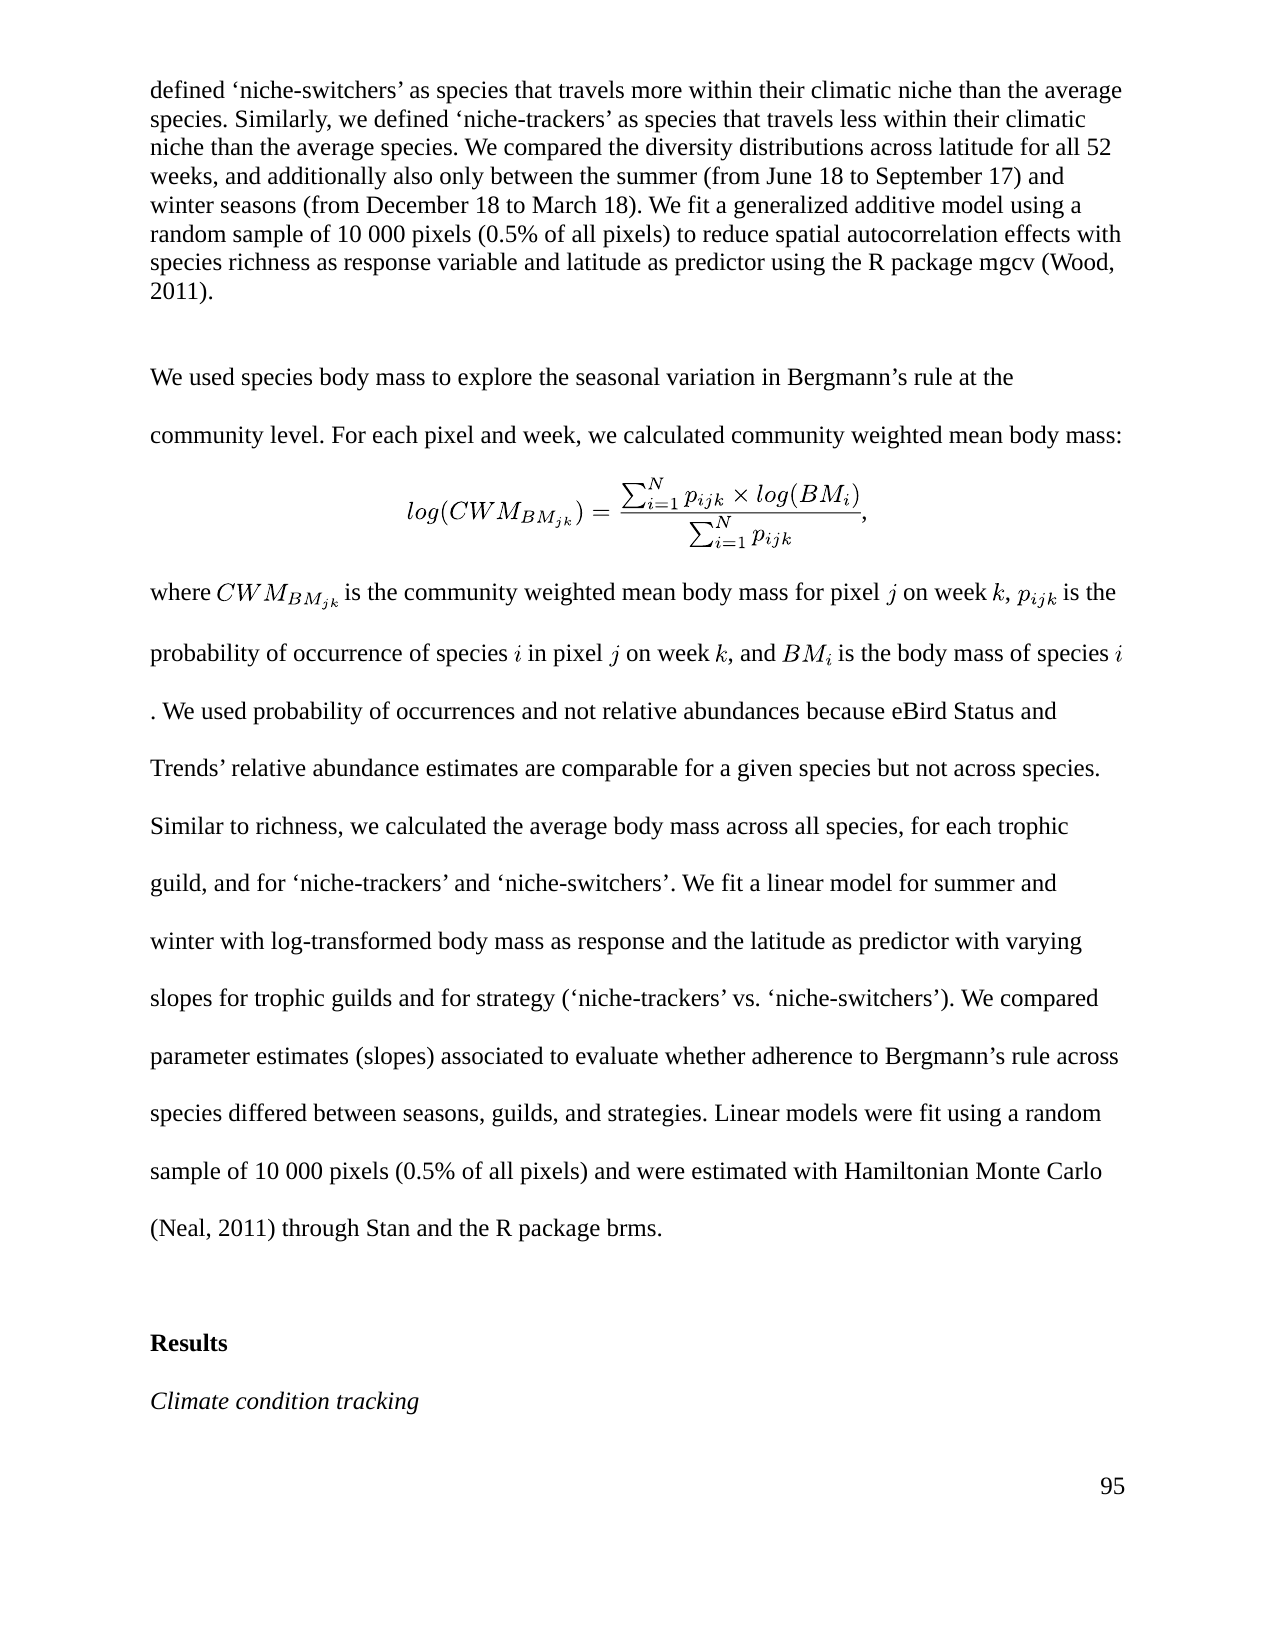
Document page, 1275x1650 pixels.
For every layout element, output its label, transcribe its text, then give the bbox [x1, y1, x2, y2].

text , [664, 477, 1125, 548]
text defined ‘niche-switchers’ as species that travels more within their climatic niche than the average species. Similarly, we defined ‘niche-trackers’ as species that travels less within their climatic niche than the average species. We compared the diversity distributions across latitude for all 52 weeks, and additionally also only between the summer (from June 18 to September 17) and winter seasons (from December 18 to March 18). We fit a generalized additive model using a random sample of 10 000 pixels (0.5% of all pixels) to reduce spatial autocorrelation effects with species richness as response variable and latitude as predictor using the R package mgcv (Wood, 2011). [150, 75, 1125, 305]
text Climate condition tracking [150, 1386, 1125, 1415]
text where is the community weighted mean body mass for pixel on week , is the probability of occurrence of species in pixel on week , and is the body mass of species . We used probability of occurrences and not relative abundances because eBird Status and Trends’ relative abundance estimates are comparable for a given species but not across species. Similar to richness, we calculated the average body mass across all species, for each trophic guild, and for ‘niche-trackers’ and ‘niche-switchers’. We fit a linear model for summer and winter with log-transformed body mass as response and the latitude as predictor with varying slopes for trophic guilds and for strategy (‘niche-trackers’ vs. ‘niche-switchers’). We compared parameter estimates (slopes) associated to evaluate whether adherence to Bergmann’s rule across species differed between seasons, guilds, and strategies. Linear models were fit using a random sample of 10 000 pixels (0.5% of all pixels) and were estimated with Hamiltonian Monte Carlo (Neal, 2011) through Stan and the R package brms. [150, 577, 1125, 1242]
text [150, 477, 716, 548]
text We used species body mass to explore the seasonal variation in Bergmann’s rule at the community level. For each pixel and week, we calculated community weighted mean body mass: [150, 362, 1125, 449]
text Results [150, 1328, 1125, 1357]
